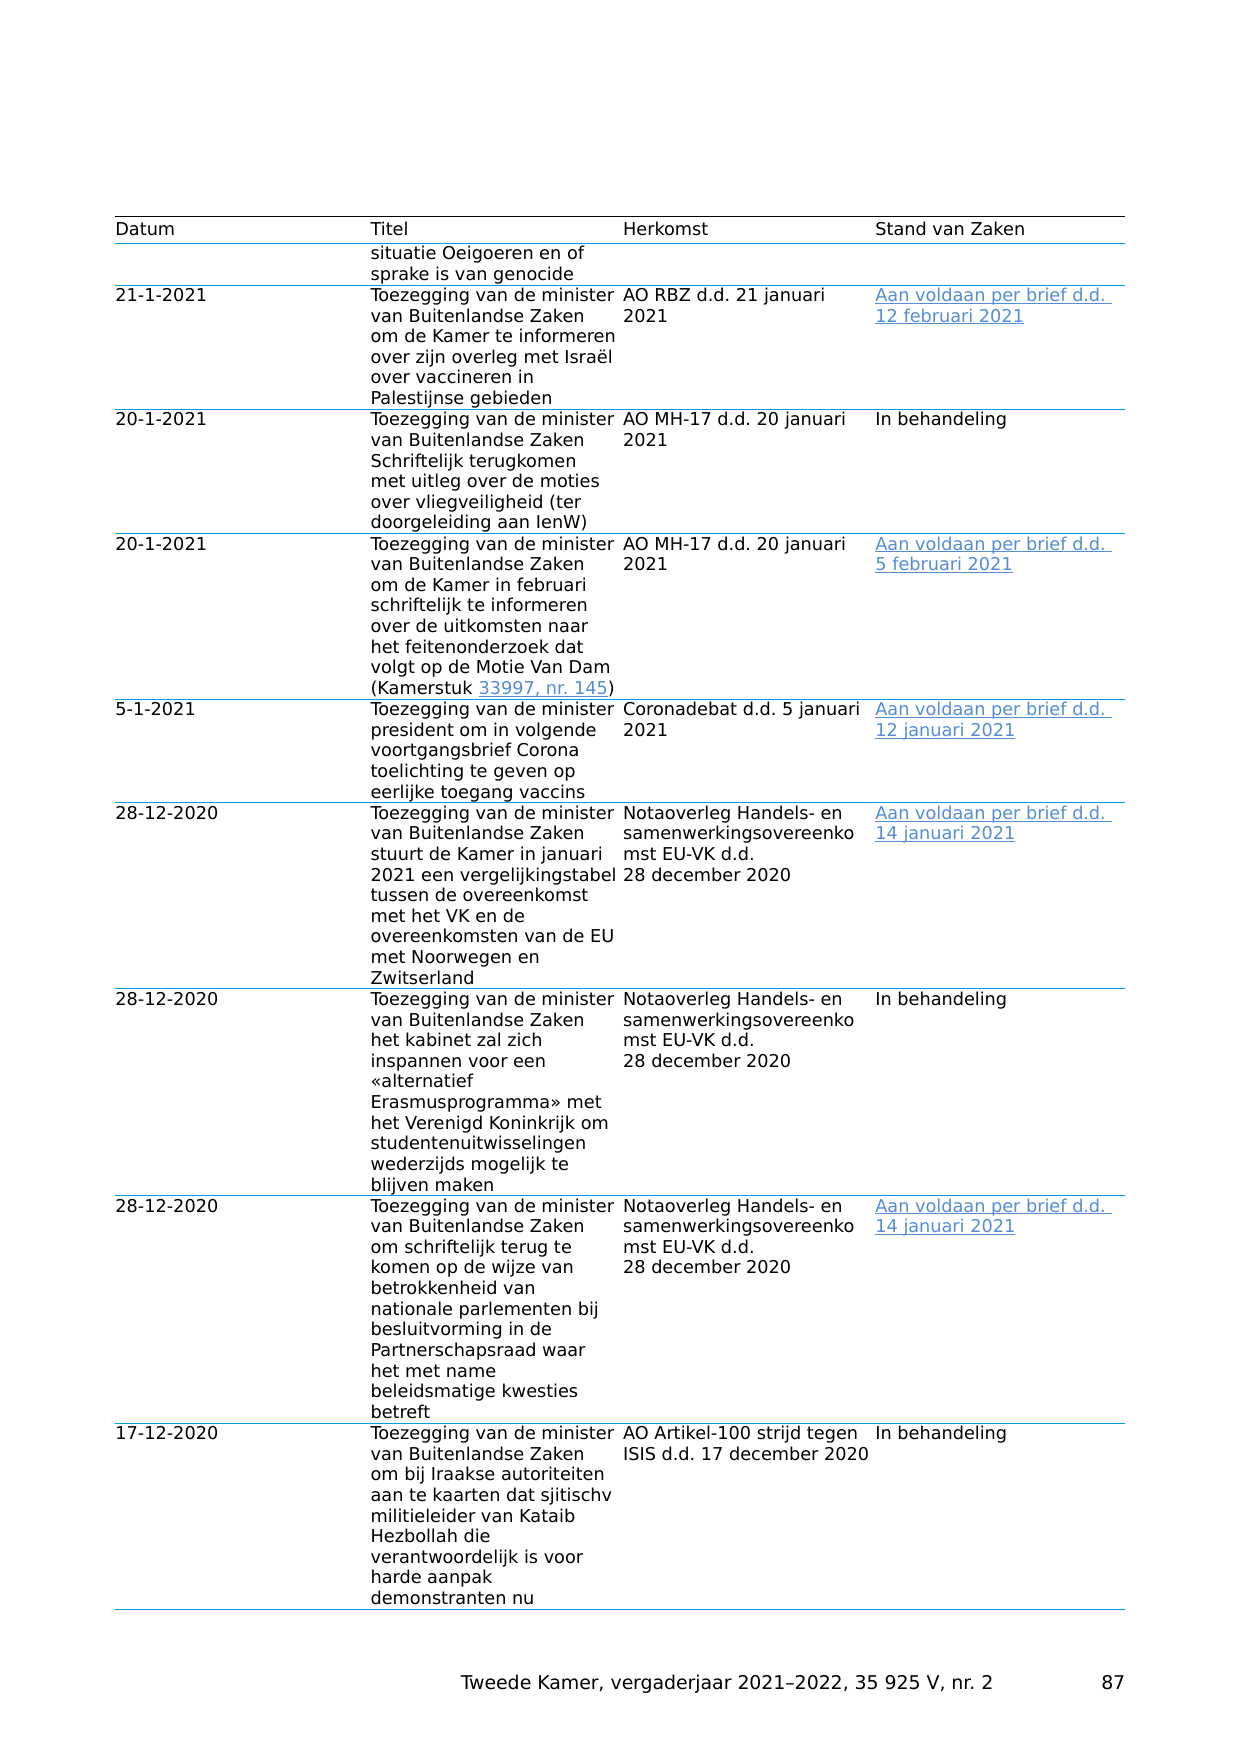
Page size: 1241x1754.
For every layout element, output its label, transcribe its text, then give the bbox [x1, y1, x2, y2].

table_cell Datum [115, 217, 367, 243]
table_cell Toezegging van de minister van Buitenlandse Zaken om de Kamer te informeren over zijn overleg met Israël over vaccineren in Palestijnse gebieden [368, 286, 620, 409]
table_cell 28-12-2020 [115, 803, 367, 988]
table_cell situatie Oeigoeren en of sprake is van genocide [368, 244, 620, 284]
table_header Door bewindslieden gedane toezeggingen, parlementaire jaar 2020-2021 [115, 191, 1125, 216]
table_cell Toezegging van de minister van Buitenlandse Zaken om schriftelijk terug te komen op de wijze van betrokkenheid van nationale parlementen bij besluitvorming in de Partnerschapsraad waar het met name beleidsmatige kwesties betreft [368, 1196, 620, 1422]
table_cell [620, 244, 872, 284]
table_cell 28-12-2020 [115, 1196, 367, 1422]
table_cell Toezegging van de minister van Buitenlandse Zaken het kabinet zal zich inspannen voor een «alternatief Erasmusprogramma» met het Verenigd Koninkrijk om studentenuitwisselingen wederzijds mogelijk te blijven maken [368, 989, 620, 1195]
table_cell [115, 244, 367, 284]
table_cell 21-1-2021 [115, 286, 367, 409]
table_cell Stand van Zaken [872, 217, 1125, 243]
table_cell Aan voldaan per brief d.d. 5 februari 2021 [872, 534, 1125, 698]
table_cell Toezegging van de minister president om in volgende voortgangsbrief Corona toelichting te geven op eerlijke toegang vaccins [368, 700, 620, 802]
table_cell 17-12-2020 [115, 1424, 367, 1609]
table_cell Toezegging van de minister van Buitenlandse Zaken stuurt de Kamer in januari 2021 een vergelijkingstabel tussen de overeenkomst met het VK en de overeenkomsten van de EU met Noorwegen en Zwitserland [368, 803, 620, 988]
table_cell Aan voldaan per brief d.d. 12 februari 2021 [872, 286, 1125, 409]
table_cell Coronadebat d.d. 5 januari 2021 [620, 700, 872, 802]
table_cell 20-1-2021 [115, 410, 367, 533]
table_cell In behandeling [872, 1424, 1125, 1609]
table_cell AO Artikel-100 strijd tegen ISIS d.d. 17 december 2020 [620, 1424, 872, 1609]
table_cell In behandeling [872, 989, 1125, 1195]
table_cell Toezegging van de minister van Buitenlandse Zaken om de Kamer in februari schriftelijk te informeren over de uitkomsten naar het feitenonderzoek dat volgt op de Motie Van Dam (Kamerstuk 33997, nr. 145) [368, 534, 620, 698]
table_cell [872, 244, 1125, 284]
table_cell Notaoverleg Handels- en samenwerkingsovereenkomst EU-VK d.d. 28 december 2020 [620, 989, 872, 1195]
table_cell Toezegging van de minister van Buitenlandse Zaken om bij Iraakse autoriteiten aan te kaarten dat sjitischv militieleider van Kataib Hezbollah die verantwoordelijk is voor harde aanpak demonstranten nu [368, 1424, 620, 1609]
table_cell AO RBZ d.d. 21 januari 2021 [620, 286, 872, 409]
table_cell Aan voldaan per brief d.d. 14 januari 2021 [872, 803, 1125, 988]
table_cell Notaoverleg Handels- en samenwerkingsovereenkomst EU-VK d.d. 28 december 2020 [620, 1196, 872, 1422]
table_cell 20-1-2021 [115, 534, 367, 698]
table_cell In behandeling [872, 410, 1125, 533]
table_cell Titel [368, 217, 620, 243]
table_cell 28-12-2020 [115, 989, 367, 1195]
table_cell Toezegging van de minister van Buitenlandse Zaken Schriftelijk terugkomen met uitleg over de moties over vliegveiligheid (ter doorgeleiding aan IenW) [368, 410, 620, 533]
table_cell Aan voldaan per brief d.d. 12 januari 2021 [872, 700, 1125, 802]
table_cell Notaoverleg Handels- en samenwerkingsovereenkomst EU-VK d.d. 28 december 2020 [620, 803, 872, 988]
table_cell AO MH-17 d.d. 20 januari 2021 [620, 534, 872, 698]
table_cell AO MH-17 d.d. 20 januari 2021 [620, 410, 872, 533]
table_cell 5-1-2021 [115, 700, 367, 802]
table_cell Herkomst [620, 217, 872, 243]
table_cell Aan voldaan per brief d.d. 14 januari 2021 [872, 1196, 1125, 1422]
